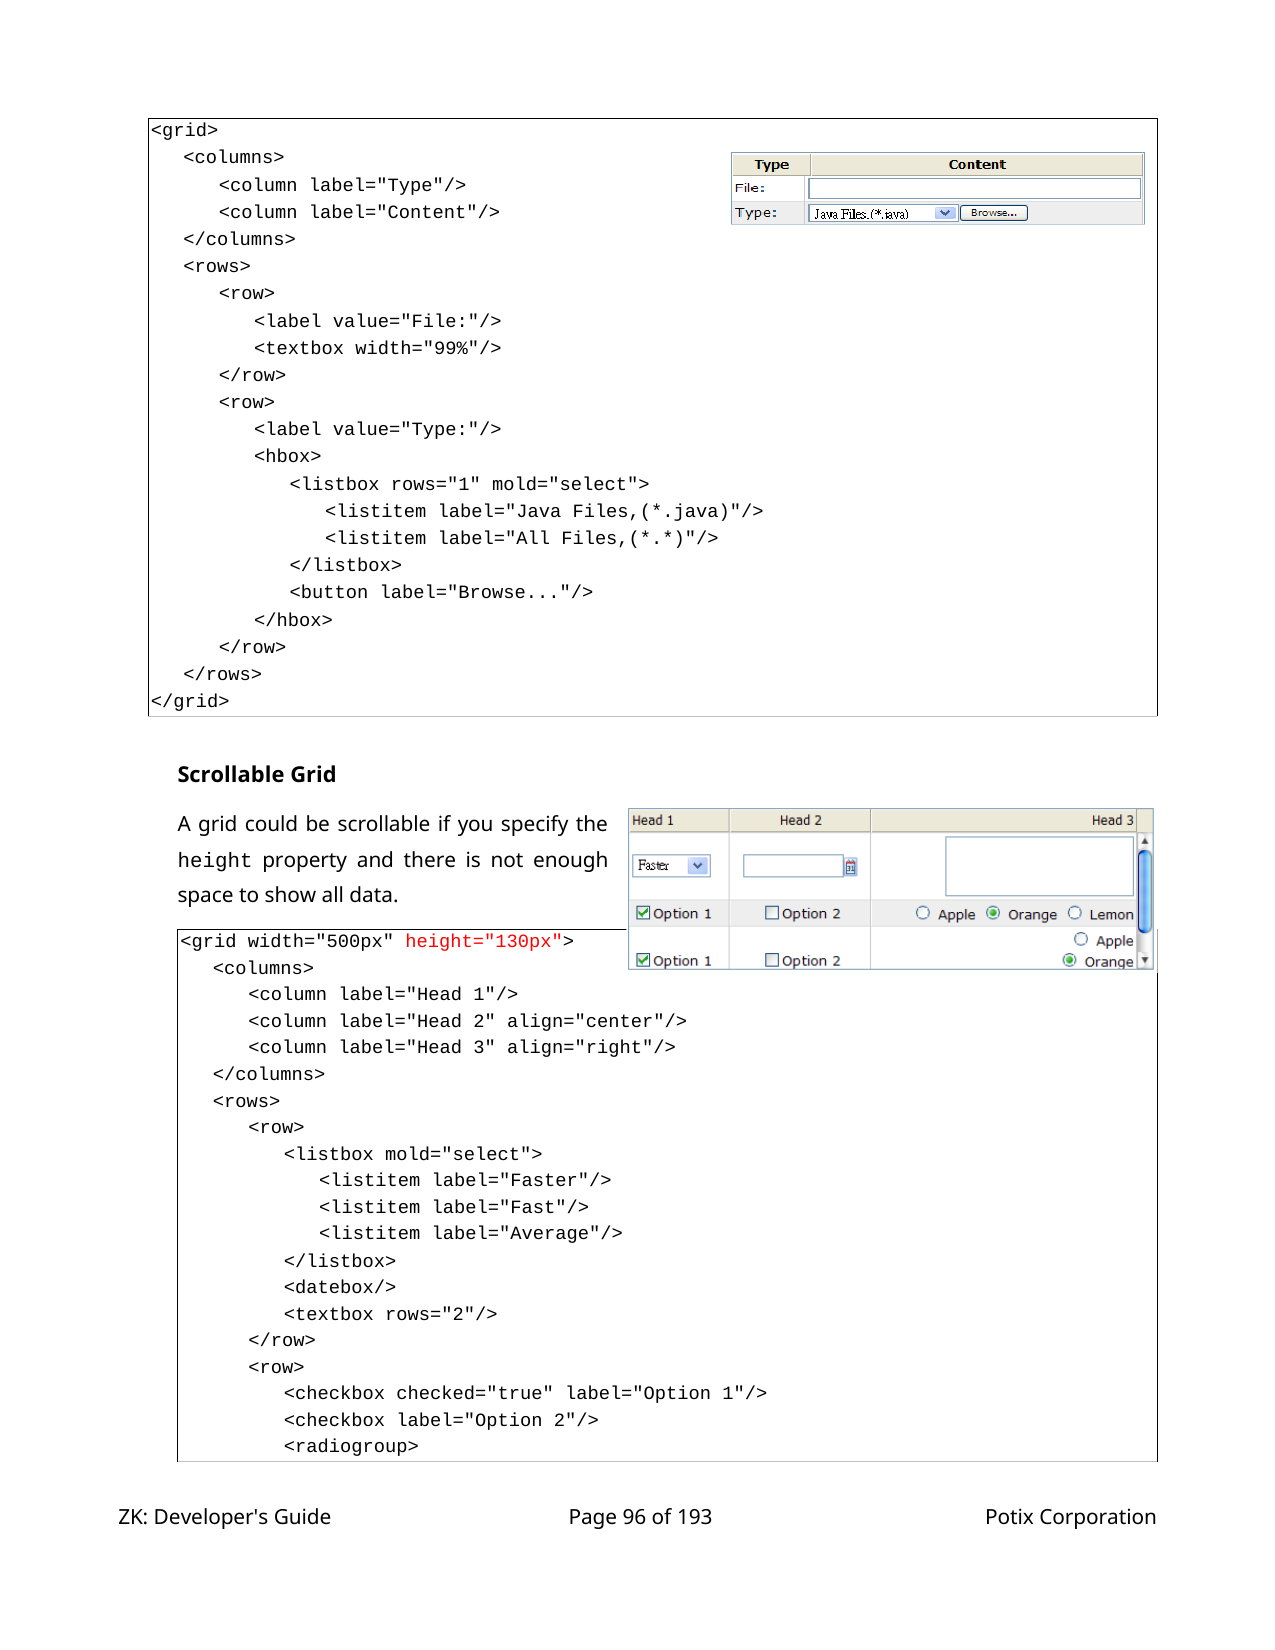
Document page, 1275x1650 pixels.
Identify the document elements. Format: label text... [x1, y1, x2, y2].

text <rows> [149, 254, 1157, 278]
text <columns> [149, 145, 1157, 169]
text <listitem label="Java Files,(*.java)"/> [149, 499, 1157, 523]
text <row> [149, 281, 1157, 306]
text </grid> [149, 689, 1157, 716]
text <grid width="500px" height="130px"> <columns> <column label="Head 1"/> <column label="Head 2" align="center"/> <column label="Head 3" align="right"/> </columns> <rows> <row> <listbox mold="select"> <listitem label="Faster"/> <listitem label="Fast"/> <listitem label="Average"/> [178, 930, 1157, 1246]
text <label value="Type:"/> [149, 417, 1157, 441]
text <button label="Browse..."/> [149, 580, 1157, 604]
text <column label="Content"/> [149, 200, 731, 224]
subtitle Scrollable Grid [177, 759, 1157, 789]
text </rows> [149, 662, 1157, 686]
text <row> [149, 390, 1157, 414]
text </columns> [149, 227, 1157, 251]
text </row> [149, 363, 1157, 387]
text </row> [149, 635, 1157, 659]
text <hbox> [149, 444, 1157, 469]
text <label value="File:"/> [149, 308, 1157, 333]
picture [626, 806, 1158, 973]
text <listbox rows="1" mold="select"> [149, 472, 1157, 496]
text <listitem label="All Files,(*.*)"/> [149, 526, 1157, 550]
text <textbox width="99%"/> [149, 336, 1157, 360]
text <column label="Type"/> [149, 172, 731, 197]
text </listbox> <datebox/> <textbox rows="2"/> </row> <row> <checkbox checked="true" label="Option 1"/> <checkbox label="Option 2"/> <radiogroup> [178, 1248, 1157, 1461]
text A grid could be scrollable if you specify the height property and there is not enough space to show all data. [177, 809, 626, 908]
text <grid> [149, 119, 1157, 142]
text </hbox> [149, 607, 1157, 632]
text </listbox> [149, 553, 1157, 577]
picture [731, 151, 1148, 225]
